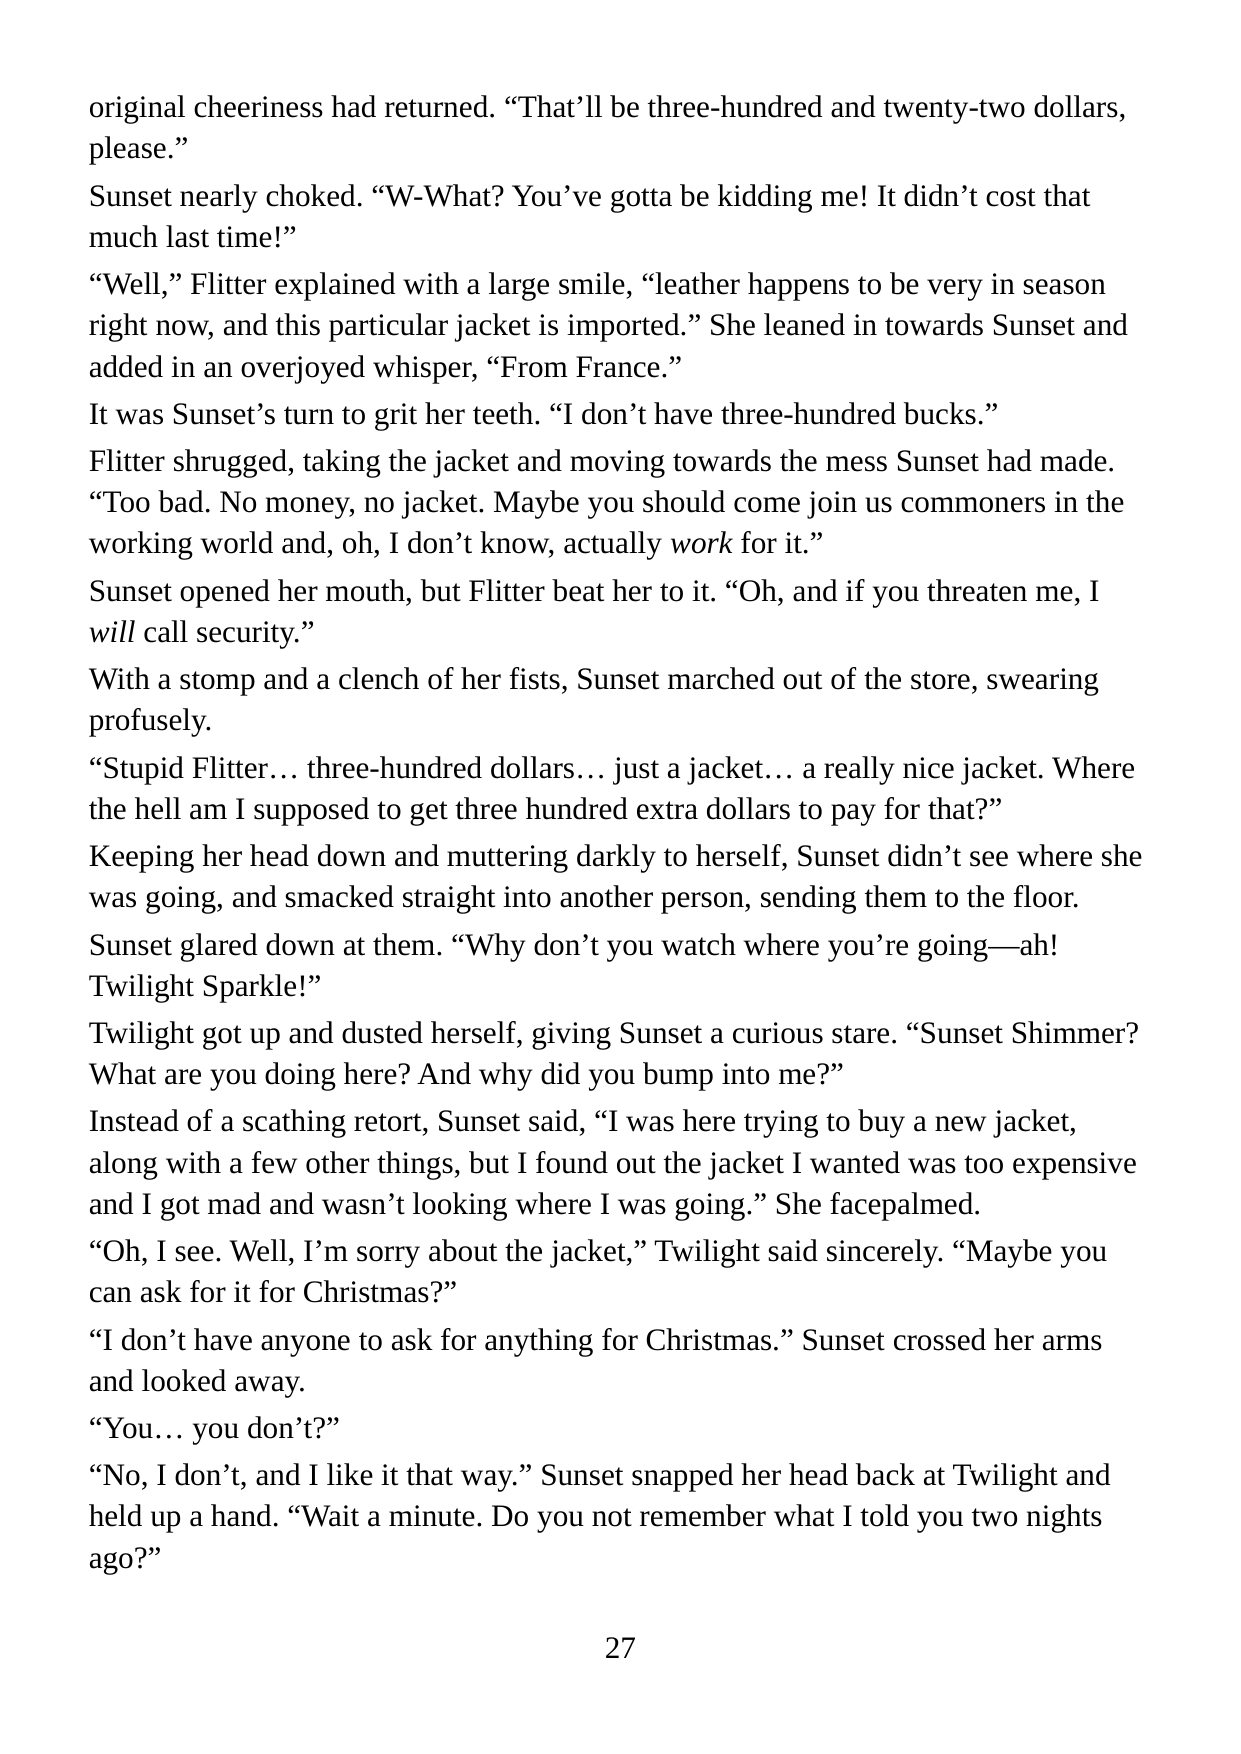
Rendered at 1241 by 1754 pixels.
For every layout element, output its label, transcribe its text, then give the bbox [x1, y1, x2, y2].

text Sunset glared down at them. “Why don’t you watch where you’re going—ah! Twilight Sparkle!” [88, 926, 1152, 1003]
text Twilight got up and dusted herself, giving Sunset a curious stare. “Sunset Shimmer? What are you doing here? And why did you bump into me?” [88, 1014, 1152, 1091]
text Sunset opened her mouth, but Flitter beat her to it. “Oh, and if you threaten me, I will call security.” [88, 572, 1152, 649]
text “Stupid Flitter… three-hundred dollars… just a jacket… a really nice jacket. Where the hell am I supposed to get three hundred extra dollars to pay for that?” [88, 749, 1152, 826]
text With a stomp and a clench of her fists, Sunset marched out of the store, swearing profusely. [88, 660, 1152, 738]
text It was Sunset’s turn to grit her teeth. “I don’t have three-hundred bucks.” [88, 395, 1152, 431]
text “I don’t have anyone to ask for anything for Christmas.” Sunset crossed her arms and looked away. [88, 1321, 1152, 1398]
text Instead of a scathing retort, Sunset said, “I was here trying to buy a new jacket, along with a few other things, but I found out the jacket I wanted was too expensive and I got mad and wasn’t looking where I was going.” She facepalmed. [88, 1103, 1152, 1221]
text Sunset nearly choked. “W-What? You’ve gotta be kidding me! It didn’t cost that much last time!” [88, 177, 1152, 254]
text “You… you don’t?” [88, 1409, 1152, 1445]
text “No, I don’t, and I like it that way.” Sunset snapped her head back at Twilight and held up a hand. “Wait a minute. Do you not remember what I told you two nights ago?” [88, 1456, 1152, 1575]
text “Oh, I see. Well, I’m sorry about the jacket,” Twilight said sincerely. “Maybe you can ask for it for Christmas?” [88, 1232, 1152, 1309]
text Keeping her head down and muttering darkly to herself, Sunset didn’t see where she was going, and smacked straight into another person, sending them to the floor. [88, 837, 1152, 914]
text original cheeriness had returned. “That’ll be three-hundred and twenty-two dollars, please.” [88, 88, 1152, 166]
text Flitter shrugged, taking the jacket and moving towards the mess Sunset had made. “Too bad. No money, no jacket. Maybe you should come join us commoners in the working world and, oh, I don’t know, actually work for it.” [88, 442, 1152, 561]
text “Well,” Flitter explained with a large smile, “leather happens to be very in season right now, and this particular jacket is imported.” She leaned in towards Sunset and added in an overjoyed whisper, “From France.” [88, 265, 1152, 384]
